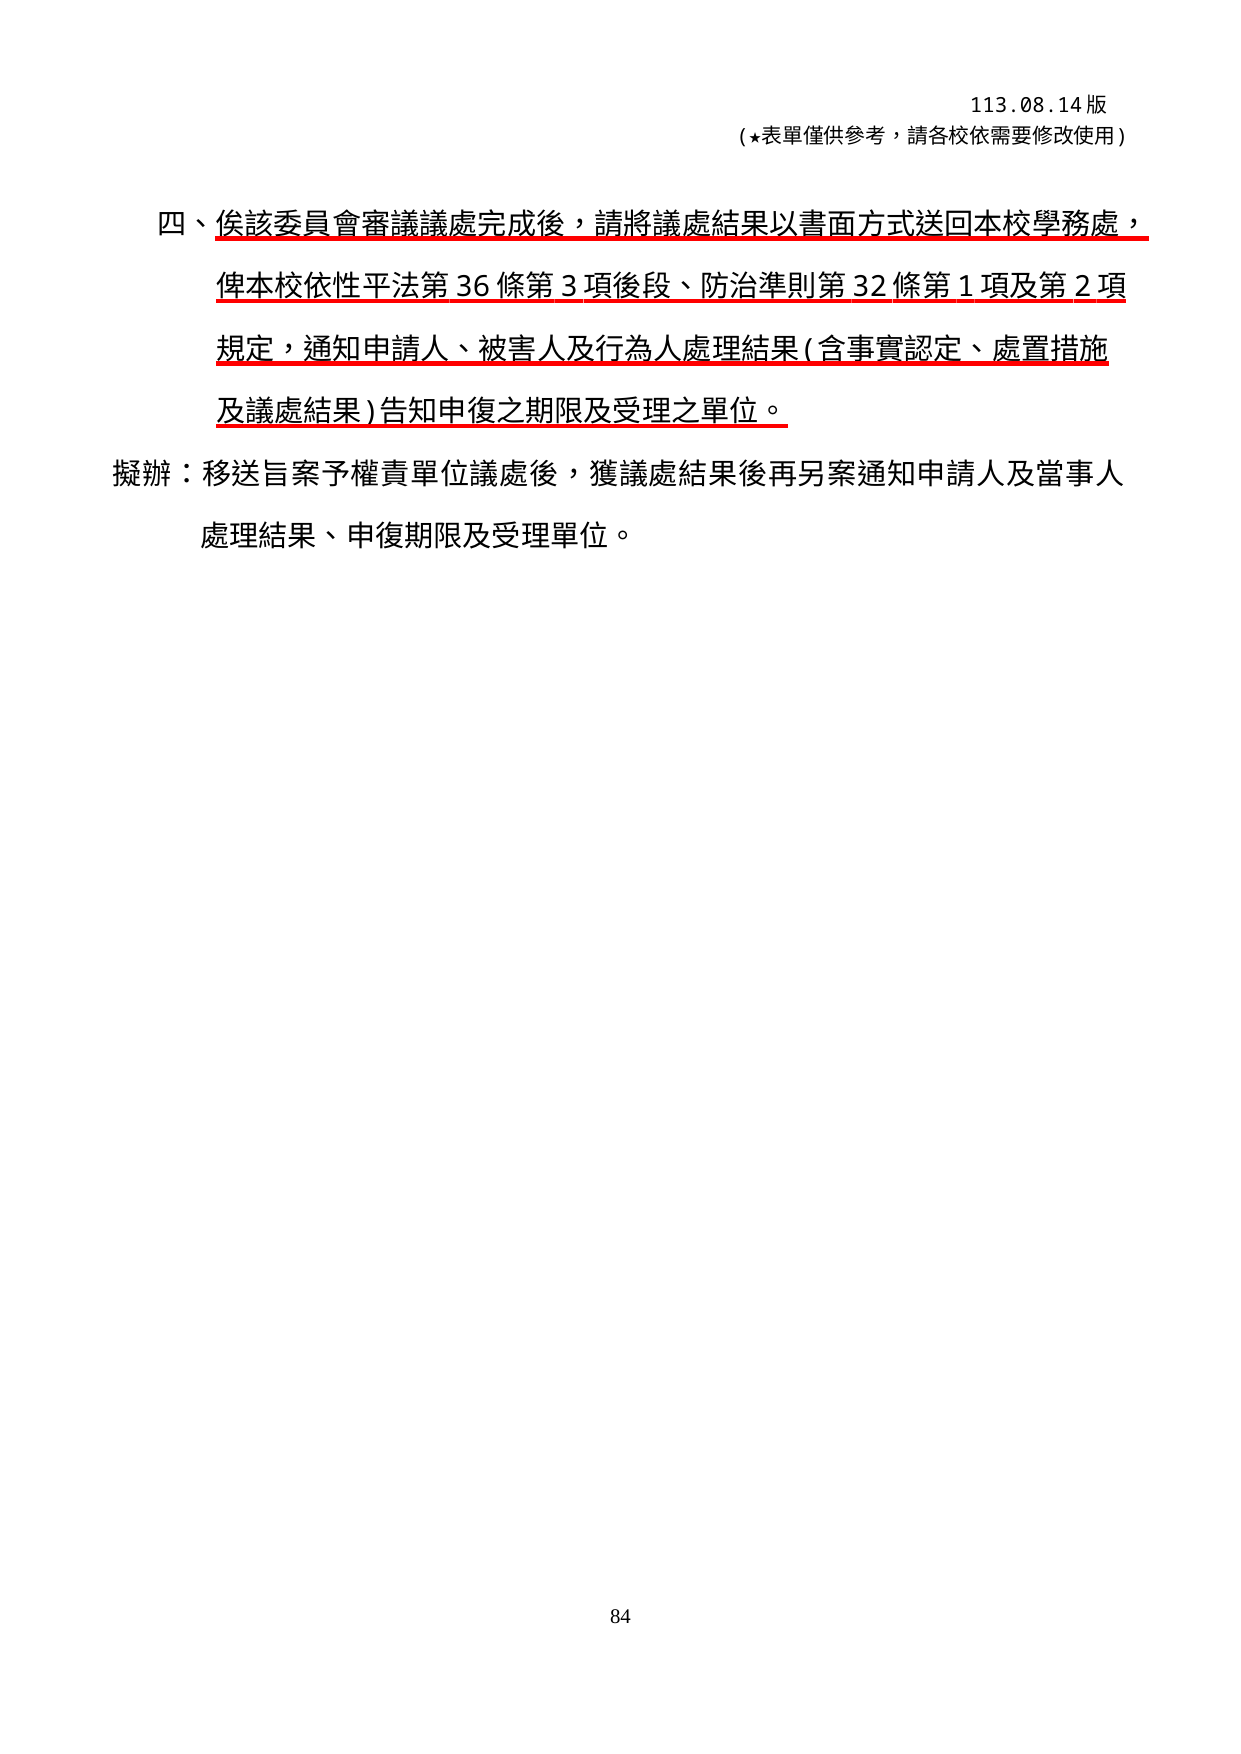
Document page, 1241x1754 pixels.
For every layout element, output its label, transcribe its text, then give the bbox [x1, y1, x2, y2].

text 四、俟該委員會審議議處完成後，請將議處結果以書面方式送回本校學務處，俾本校依性平法第36條第3項後段、防治準則第32條第1項及第2項規定，通知申請人、被害人及行為人處理結果(含事實認定、處置措施及議處結果)告知申復之期限及受理之單位。 [157, 180, 1128, 430]
text 擬辦：移送旨案予權責單位議處後，獲議處結果後再另案通知申請人及當事人處理結果、申復期限及受理單位。 [112, 430, 1128, 555]
